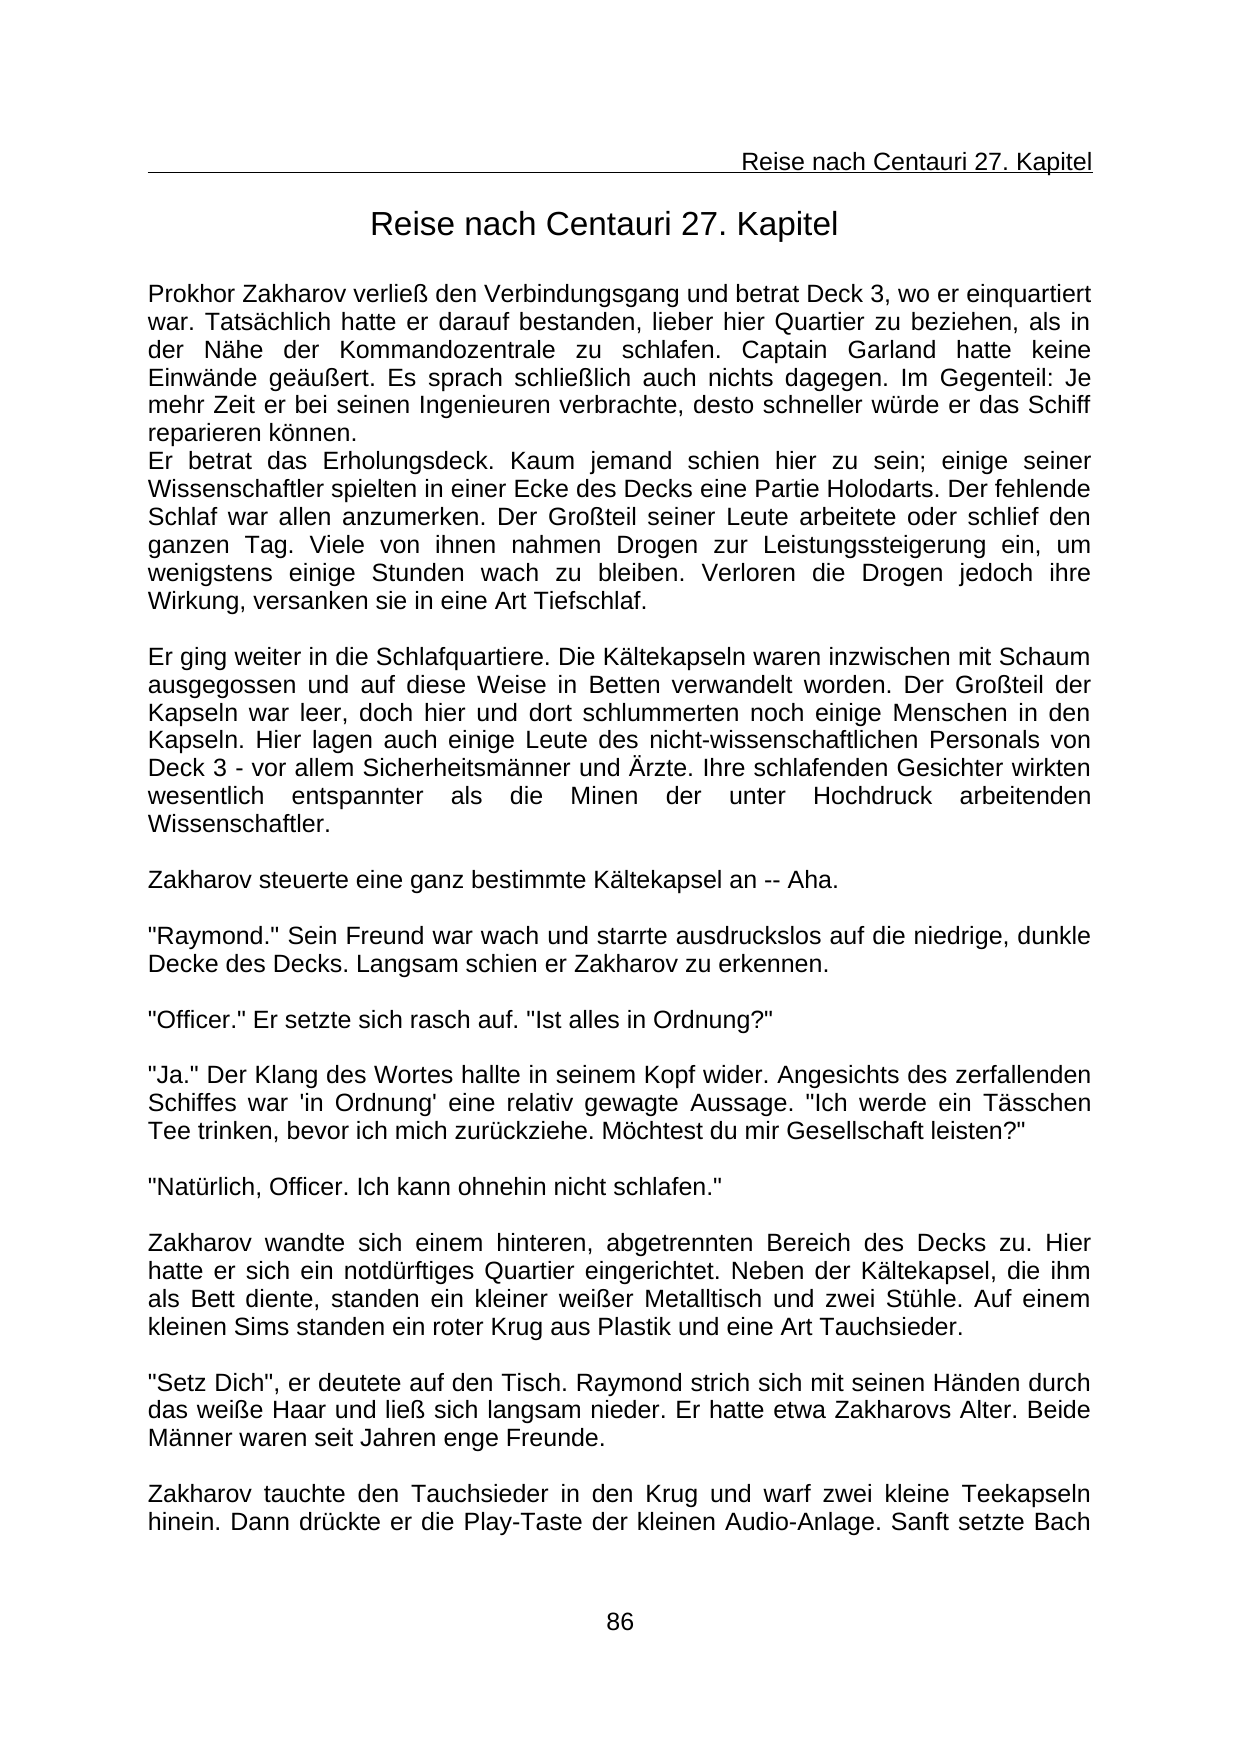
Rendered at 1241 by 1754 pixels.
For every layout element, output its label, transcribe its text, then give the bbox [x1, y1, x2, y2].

text Prokhor Zakharov verließ den Verbindungsgang und betrat Deck 3, wo er einquartiert war. Tatsächlich hatte er darauf bestanden, lieber hier Quartier zu beziehen, als in der Nähe der Kommandozentrale zu schlafen. Captain Garland hatte keine Einwände geäußert. Es sprach schließlich auch nichts dagegen. Im Gegenteil: Je mehr Zeit er bei seinen Ingenieuren verbrachte, desto schneller würde er das Schiff reparieren können. [148, 279, 1092, 447]
text "Natürlich, Officer. Ich kann ohnehin nicht schlafen." [148, 1173, 1092, 1201]
text Er ging weiter in die Schlafquartiere. Die Kältekapseln waren inzwischen mit Schaum ausgegossen und auf diese Weise in Betten verwandelt worden. Der Großteil der Kapseln war leer, doch hier und dort schlummerten noch einige Menschen in den Kapseln. Hier lagen auch einige Leute des nicht-wissenschaftlichen Personals von Deck 3 - vor allem Sicherheitsmänner und Ärzte. Ihre schlafenden Gesichter wirkten wesentlich entspannter als die Minen der unter Hochdruck arbeitenden Wissenschaftler. [148, 642, 1092, 838]
text Er betrat das Erholungsdeck. Kaum jemand schien hier zu sein; einige seiner Wissenschaftler spielten in einer Ecke des Decks eine Partie Holodarts. Der fehlende Schlaf war allen anzumerken. Der Großteil seiner Leute arbeitete oder schlief den ganzen Tag. Viele von ihnen nahmen Drogen zur Leistungssteigerung ein, um wenigstens einige Stunden wach zu bleiben. Verloren die Drogen jedoch ihre Wirkung, versanken sie in eine Art Tiefschlaf. [148, 447, 1092, 614]
text Zakharov wandte sich einem hinteren, abgetrennten Bereich des Decks zu. Hier hatte er sich ein notdürftiges Quartier eingerichtet. Neben der Kältekapsel, die ihm als Bett diente, standen ein kleiner weißer Metalltisch und zwei Stühle. Auf einem kleinen Sims standen ein roter Krug aus Plastik und eine Art Tauchsieder. [148, 1229, 1092, 1340]
text "Raymond." Sein Freund war wach und starrte ausdruckslos auf die niedrige, dunkle Decke des Decks. Langsam schien er Zakharov zu erkennen. [148, 922, 1092, 977]
text "Setz Dich", er deutete auf den Tisch. Raymond strich sich mit seinen Händen durch das weiße Haar und ließ sich langsam nieder. Er hatte etwa Zakharovs Alter. Beide Männer waren seit Jahren enge Freunde. [148, 1368, 1092, 1452]
text Zakharov tauchte den Tauchsieder in den Krug und warf zwei kleine Teekapseln hinein. Dann drückte er die Play-Taste der kleinen Audio-Anlage. Sanft setzte Bach [148, 1480, 1092, 1536]
text "Ja." Der Klang des Wortes hallte in seinem Kopf wider. Angesichts des zerfallenden Schiffes war 'in Ordnung' eine relativ gewagte Aussage. "Ich werde ein Tässchen Tee trinken, bevor ich mich zurückziehe. Möchtest du mir Gesellschaft leisten?" [148, 1061, 1092, 1145]
text Zakharov steuerte eine ganz bestimmte Kältekapsel an -- Aha. [148, 866, 1092, 894]
text "Officer." Er setzte sich rasch auf. "Ist alles in Ordnung?" [148, 1005, 1092, 1033]
